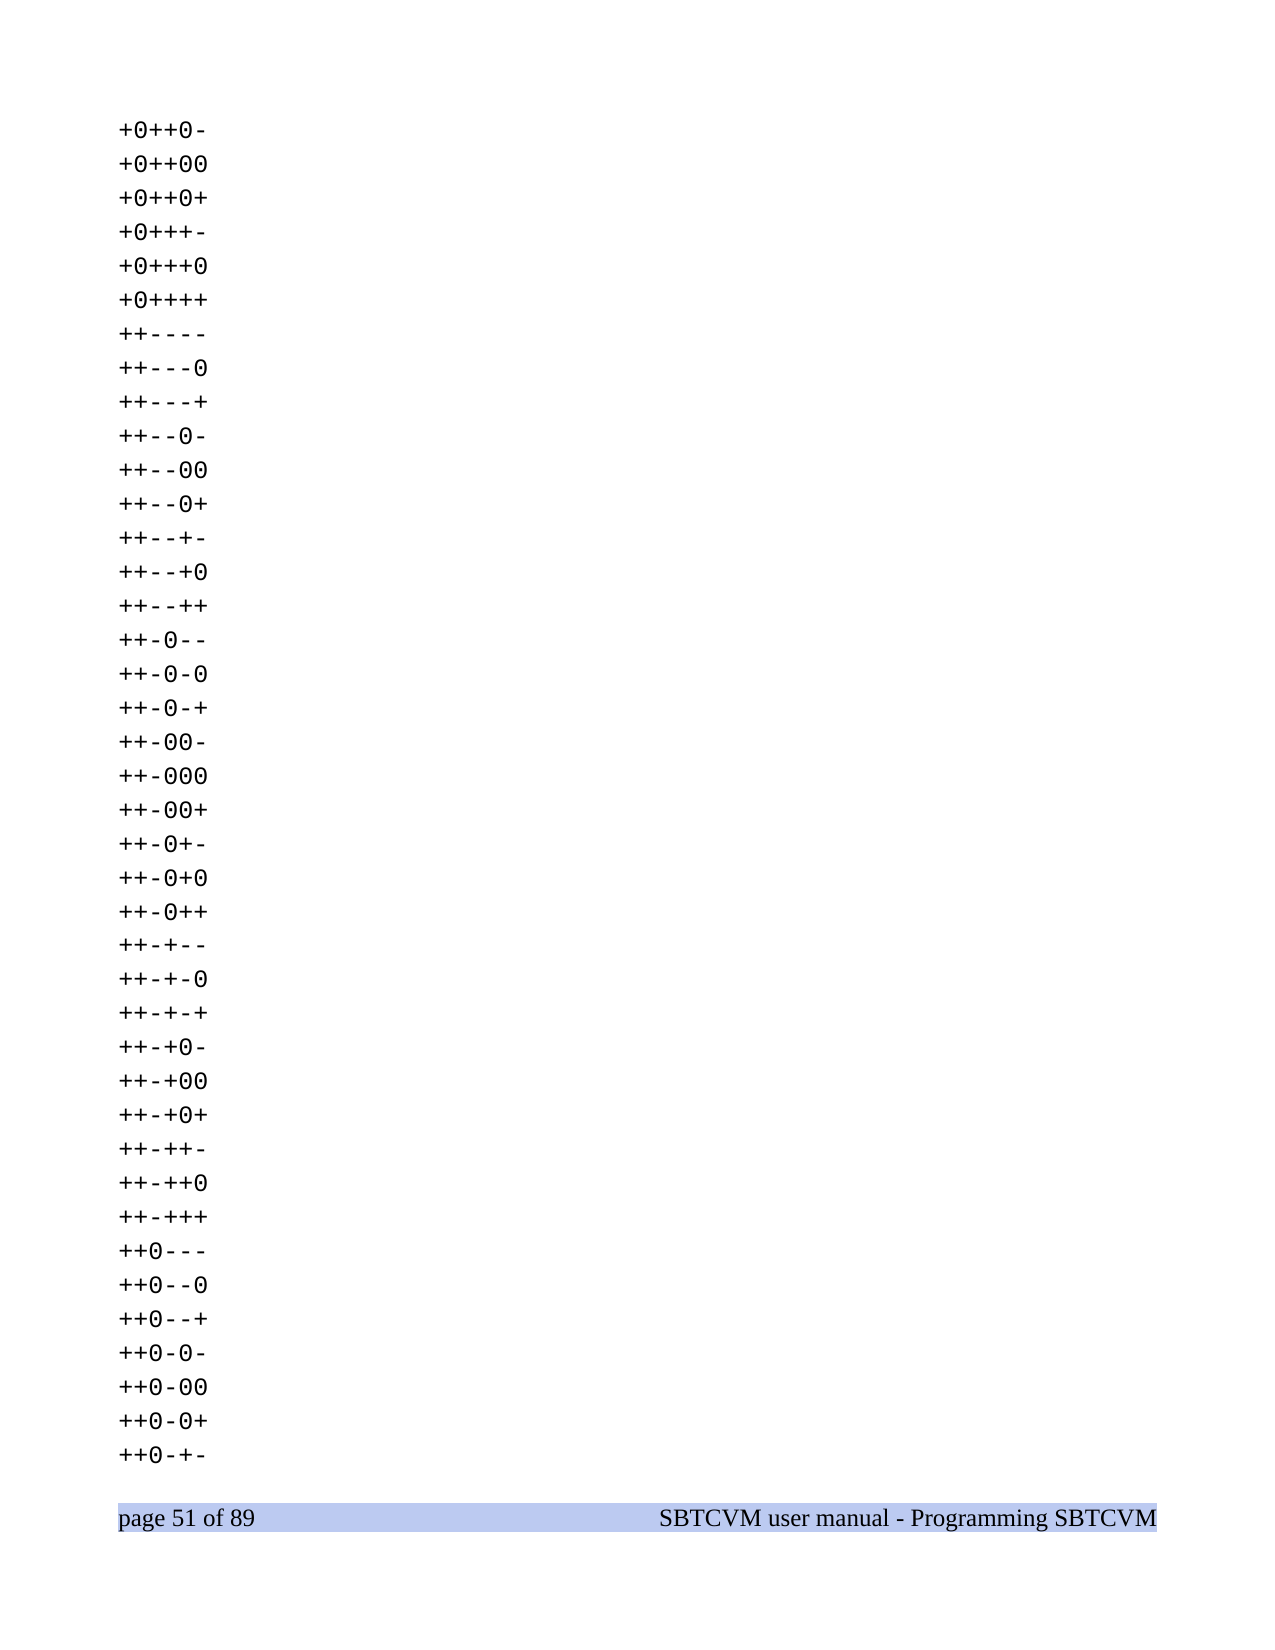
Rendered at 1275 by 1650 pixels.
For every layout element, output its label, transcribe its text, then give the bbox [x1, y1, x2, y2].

text +0++0- +0++00 +0++0+ +0+++- +0+++0 +0++++ ++---- ++---0 ++---+ ++--0- ++--00 ++--0+ ++--+- ++--+0 ++--++ ++-0-- ++-0-0 ++-0-+ ++-00- ++-000 ++-00+ ++-0+- ++-0+0 ++-0++ ++-+-- ++-+-0 ++-+-+ ++-+0- ++-+00 ++-+0+ ++-++- ++-++0 ++-+++ ++0--- ++0--0 ++0--+ ++0-0- ++0-00 ++0-0+ ++0-+- [118, 118, 1157, 1471]
